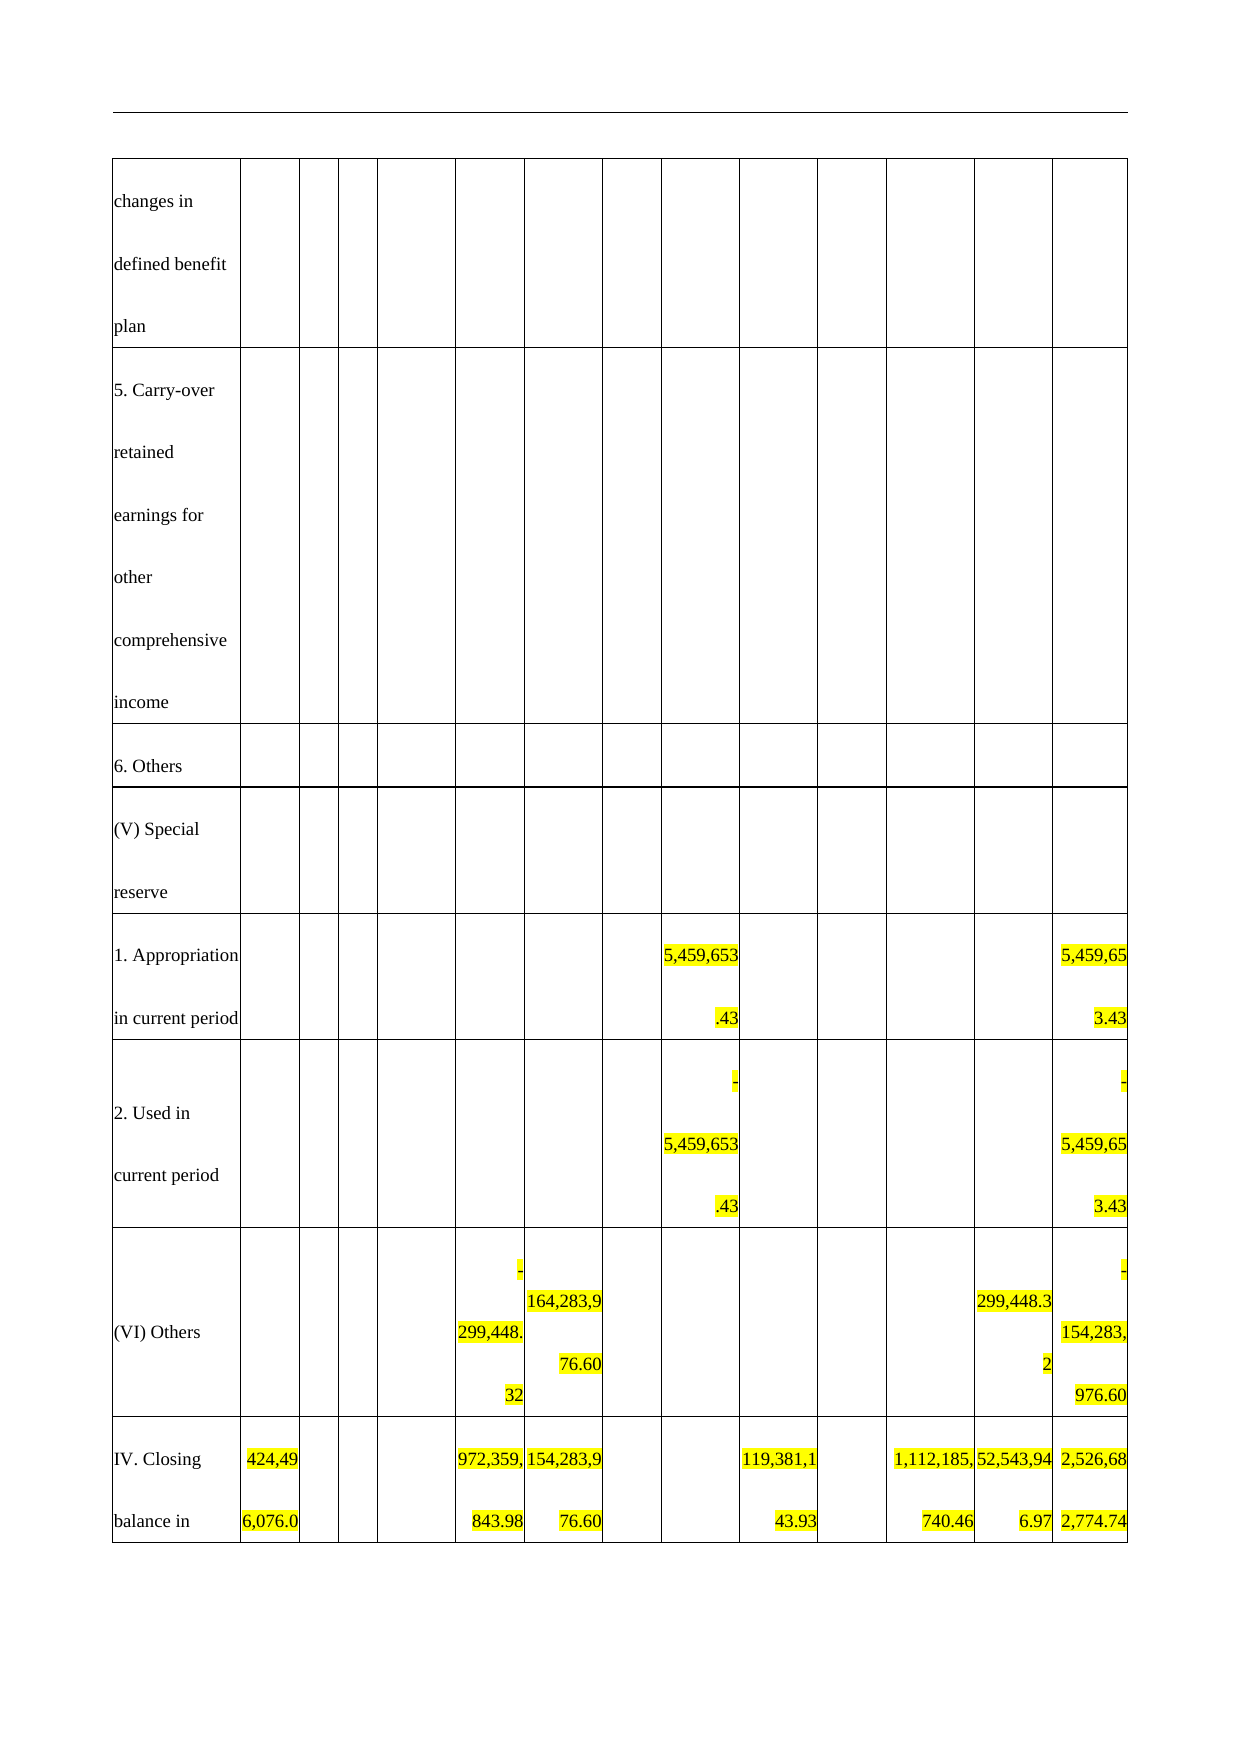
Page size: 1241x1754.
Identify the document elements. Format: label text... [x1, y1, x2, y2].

table_cell [339, 159, 377, 347]
table_cell 424,496,076.0 [241, 1417, 299, 1542]
table_cell [818, 788, 886, 912]
table_cell [975, 914, 1052, 1038]
table_cell [300, 348, 338, 723]
table_cell [525, 788, 602, 912]
table_cell [662, 1228, 739, 1416]
table_cell [241, 914, 299, 1038]
table_cell 164,283,976.60 [525, 1228, 602, 1416]
table_cell [662, 348, 739, 723]
table_cell [300, 788, 338, 912]
table_cell [241, 788, 299, 912]
table_cell [339, 1228, 377, 1416]
table_cell [241, 1040, 299, 1227]
table_cell [740, 914, 817, 1038]
table_cell [241, 348, 299, 723]
table_cell [378, 1228, 455, 1416]
table_cell [300, 1417, 338, 1542]
table_cell [339, 724, 377, 786]
table_cell [525, 348, 602, 723]
table_cell [378, 1040, 455, 1227]
table_cell [975, 724, 1052, 786]
table_cell (VI) Others [113, 1228, 240, 1416]
table_cell changes in defined benefit plan [113, 159, 240, 347]
table_cell [1053, 788, 1127, 912]
table_cell [975, 1040, 1052, 1227]
table_cell 5,459,653.43 [662, 914, 739, 1038]
table_cell 1,112,185,740.46 [887, 1417, 974, 1542]
table_cell 52,543,946.97 [975, 1417, 1052, 1542]
table_cell [1053, 348, 1127, 723]
table_cell [662, 1417, 739, 1542]
table_cell [1053, 159, 1127, 347]
table_cell [603, 914, 661, 1038]
table_cell [662, 788, 739, 912]
table_cell [456, 348, 524, 723]
table_cell [339, 1417, 377, 1542]
table_cell [378, 1417, 455, 1542]
table_cell [241, 1228, 299, 1416]
table_cell [300, 159, 338, 347]
table_cell [887, 159, 974, 347]
table_cell 2. Used in current period [113, 1040, 240, 1227]
table_cell [603, 1417, 661, 1542]
table_cell 154,283,976.60 [525, 1417, 602, 1542]
table_cell [887, 348, 974, 723]
table_cell [300, 1040, 338, 1227]
table_cell [887, 914, 974, 1038]
table_cell [740, 1040, 817, 1227]
table_cell [339, 788, 377, 912]
table_cell [818, 914, 886, 1038]
table_cell [378, 914, 455, 1038]
table_cell [603, 724, 661, 786]
table_cell [456, 724, 524, 786]
table_cell [818, 1417, 886, 1542]
table_cell [456, 159, 524, 347]
table_cell [818, 1228, 886, 1416]
table_cell [818, 159, 886, 347]
table_cell [456, 788, 524, 912]
table_cell [339, 914, 377, 1038]
table_cell [740, 348, 817, 723]
table_cell [300, 724, 338, 786]
table_cell [740, 1228, 817, 1416]
table_cell [241, 159, 299, 347]
table_cell [378, 348, 455, 723]
table_cell [603, 348, 661, 723]
table_cell [525, 724, 602, 786]
table_cell [740, 788, 817, 912]
table_cell 5,459,653.43 [1053, 914, 1127, 1038]
table_cell [887, 1040, 974, 1227]
table_cell -5,459,653.43 [1053, 1040, 1127, 1227]
table_cell (V) Special reserve [113, 788, 240, 912]
table_cell [603, 159, 661, 347]
table_cell [662, 724, 739, 786]
table_cell IV. Closing balance in [113, 1417, 240, 1542]
table_cell [456, 1040, 524, 1227]
table_cell 119,381,143.93 [740, 1417, 817, 1542]
table_cell [378, 159, 455, 347]
table_cell -299,448.32 [456, 1228, 524, 1416]
table_cell -5,459,653.43 [662, 1040, 739, 1227]
table_cell [339, 348, 377, 723]
table_cell [887, 788, 974, 912]
table_cell [603, 1228, 661, 1416]
table_cell [603, 1040, 661, 1227]
table_cell [525, 1040, 602, 1227]
table_cell [339, 1040, 377, 1227]
table_cell 299,448.32 [975, 1228, 1052, 1416]
table_cell [1053, 724, 1127, 786]
table_cell [887, 724, 974, 786]
table_cell [740, 724, 817, 786]
table_cell [975, 348, 1052, 723]
table_cell 2,526,682,774.74 [1053, 1417, 1127, 1542]
table_cell [378, 724, 455, 786]
table_cell 1. Appropriation in current period [113, 914, 240, 1038]
table_cell 6. Others [113, 724, 240, 786]
table_cell [300, 1228, 338, 1416]
table_cell 5. Carry-over retained earnings for other comprehensive income [113, 348, 240, 723]
table_cell [456, 914, 524, 1038]
table_cell [241, 724, 299, 786]
table_cell [525, 914, 602, 1038]
table_cell [378, 788, 455, 912]
table_cell 972,359,843.98 [456, 1417, 524, 1542]
table_cell [662, 159, 739, 347]
table_cell [300, 914, 338, 1038]
table_cell [525, 159, 602, 347]
table_cell [818, 348, 886, 723]
table_cell [818, 1040, 886, 1227]
table_cell [887, 1228, 974, 1416]
table_cell [975, 788, 1052, 912]
table_cell -154,283,976.60 [1053, 1228, 1127, 1416]
table_cell [975, 159, 1052, 347]
table_cell [603, 788, 661, 912]
table_cell [818, 724, 886, 786]
table_cell [740, 159, 817, 347]
